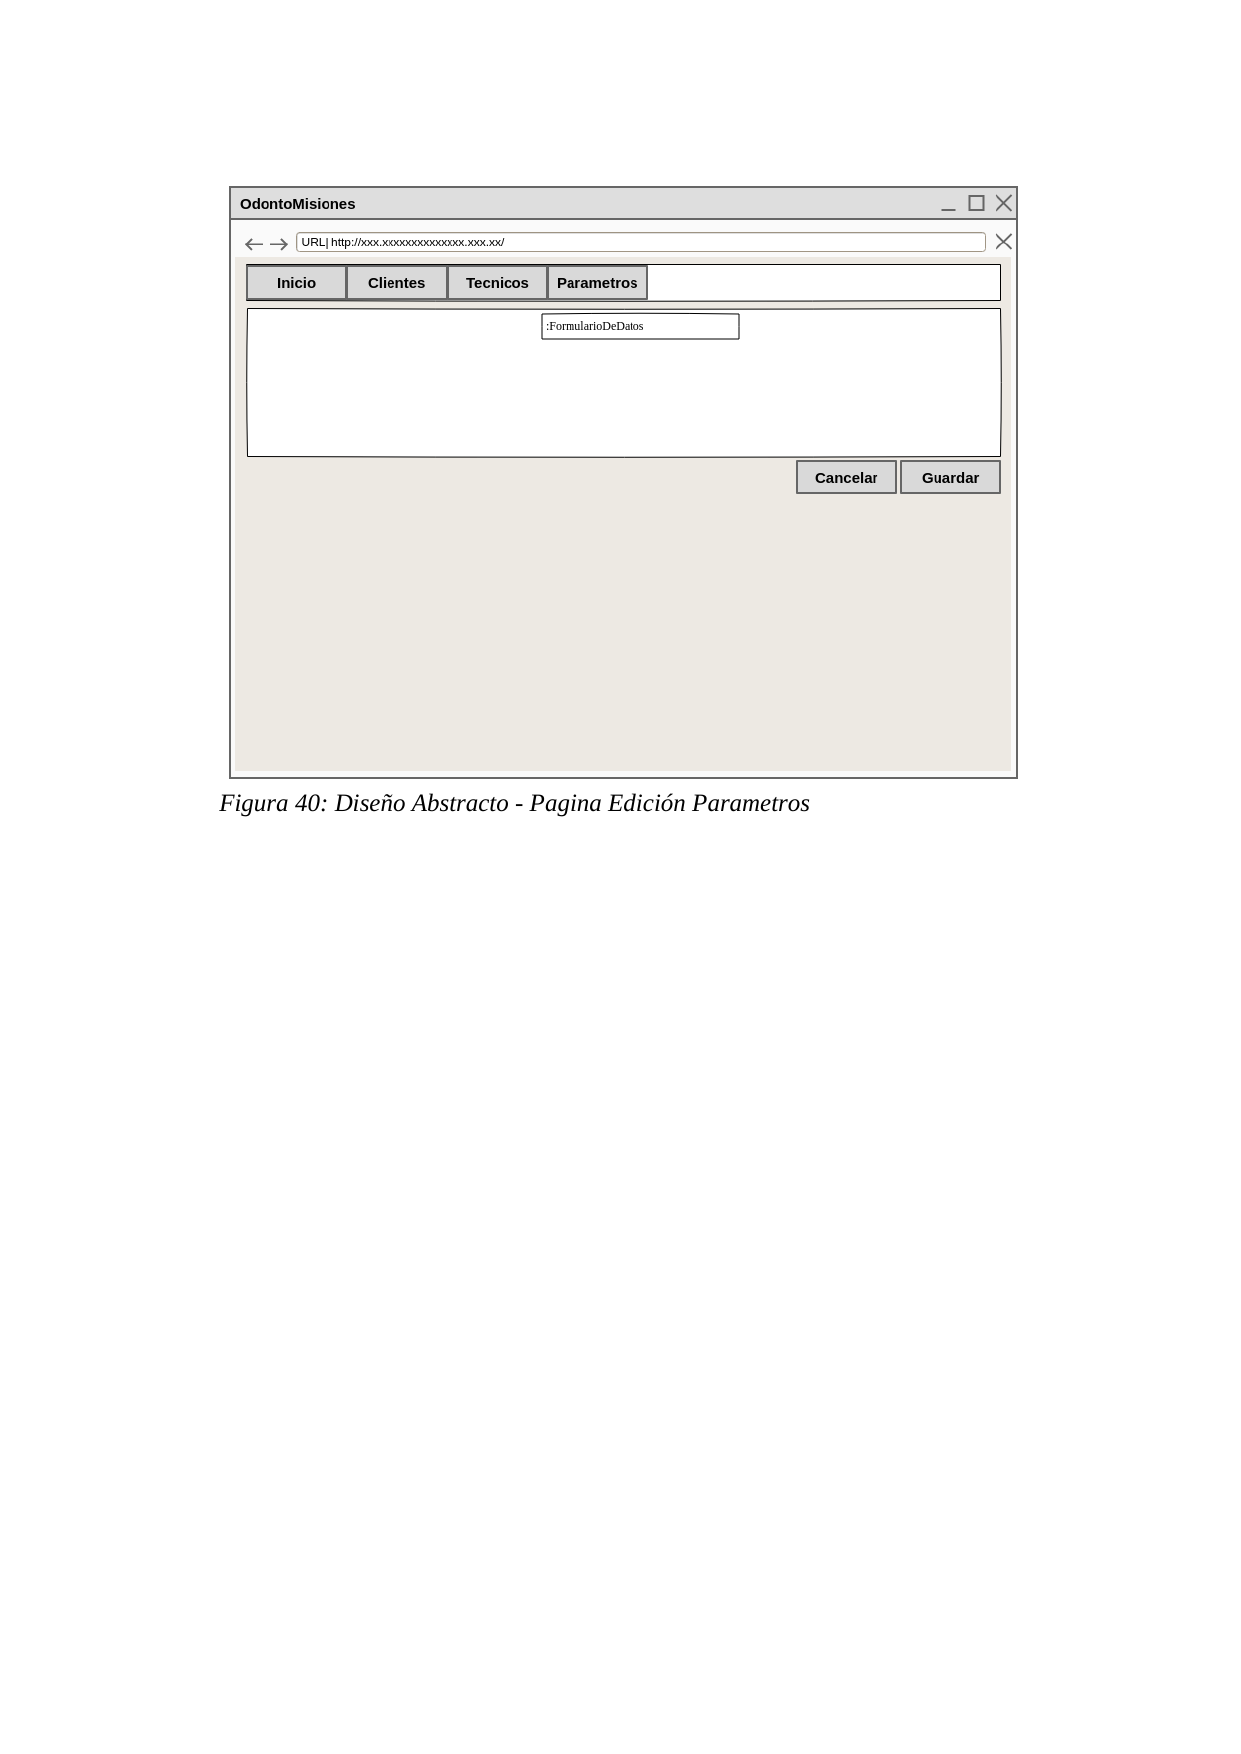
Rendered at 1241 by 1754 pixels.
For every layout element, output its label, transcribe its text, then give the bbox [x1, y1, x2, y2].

picture [219, 180, 456, 788]
text Figura 40: Diseño Abstracto - Pagina Edición Parametros [219, 788, 1023, 817]
